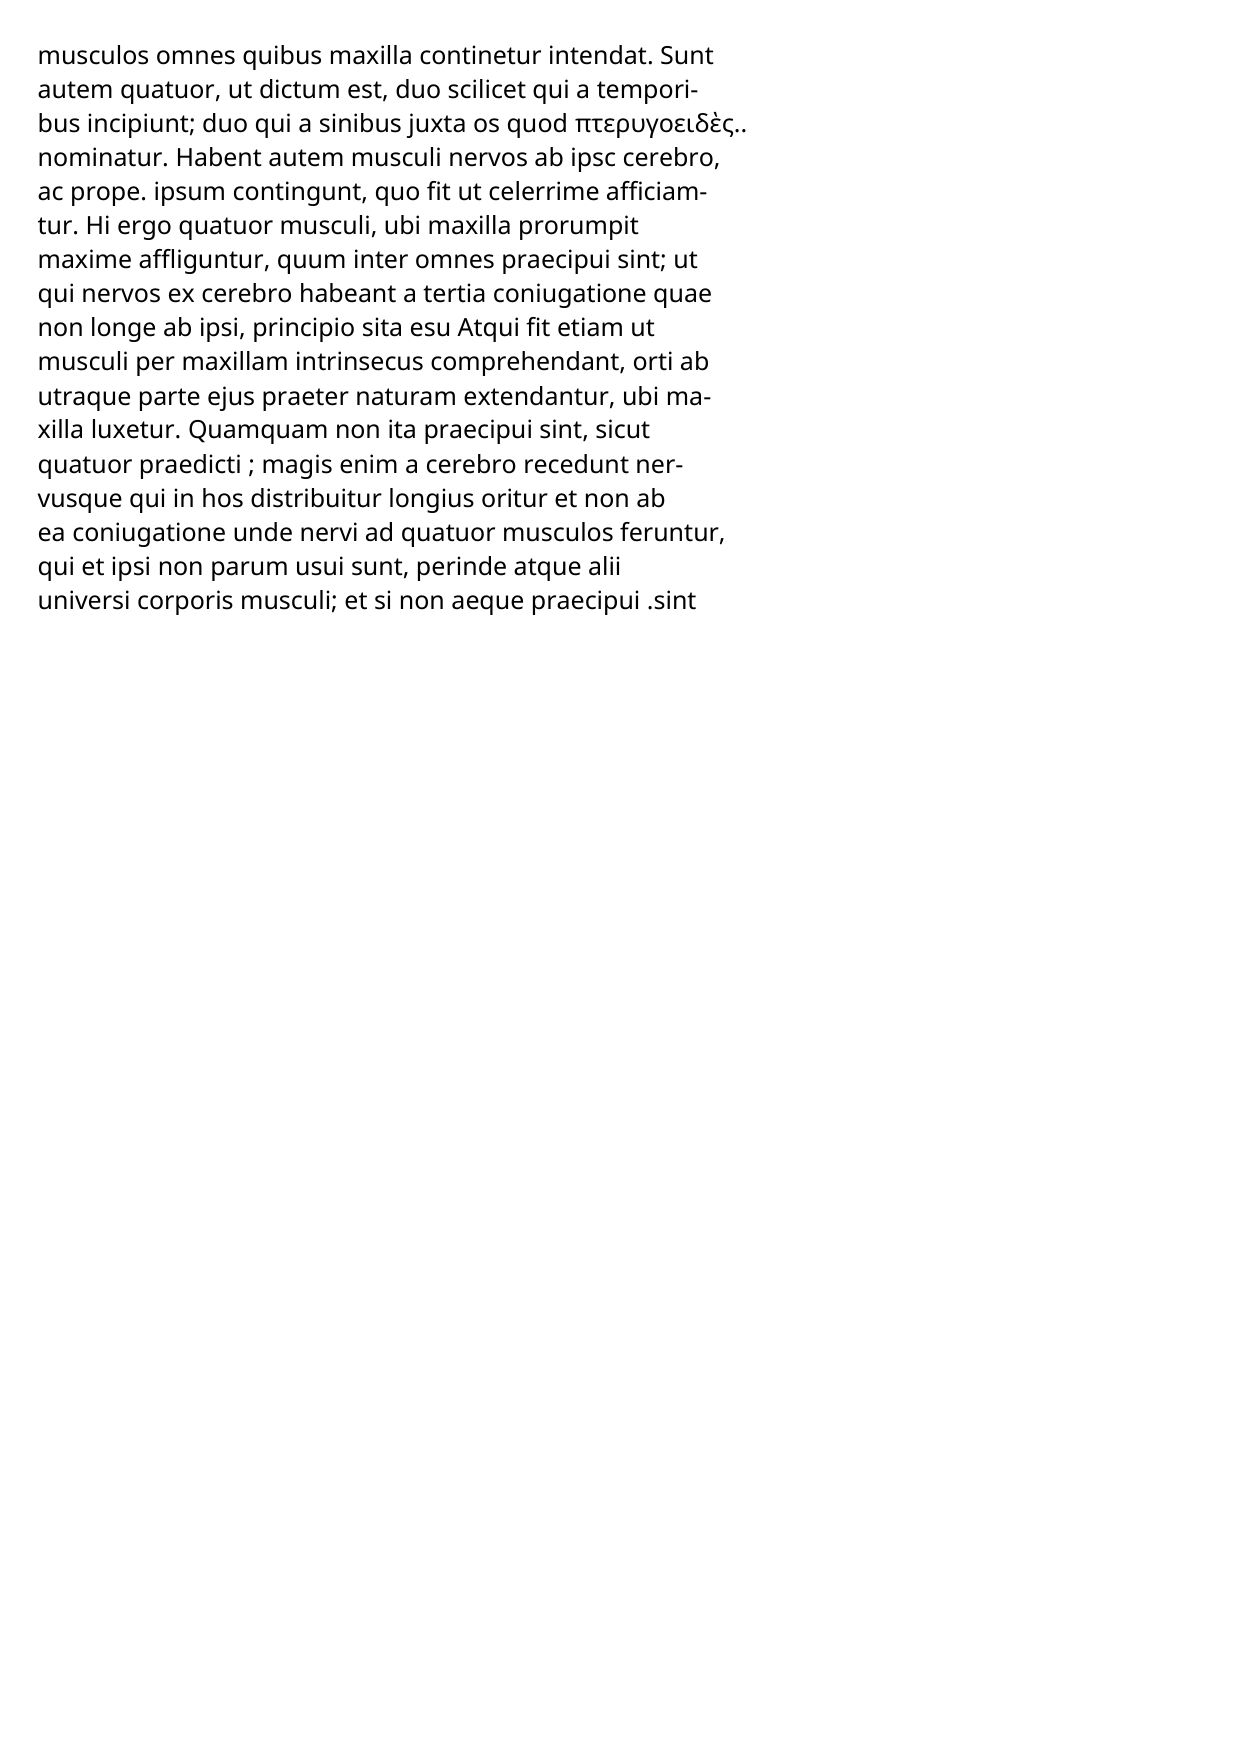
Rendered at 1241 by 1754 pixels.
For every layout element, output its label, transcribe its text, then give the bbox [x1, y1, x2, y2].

text musculos omnes quibus maxilla continetur intendat. Sunt autem quatuor, ut dictum est, duo scilicet qui a tempori- bus incipiunt; duo qui a sinibus juxta os quod πτερυγοειδὲς.. nominatur. Habent autem musculi nervos ab ipsc cerebro, ac prope. ipsum contingunt, quo fit ut celerrime afficiam- tur. Hi ergo quatuor musculi, ubi maxilla prorumpit maxime affliguntur, quum inter omnes praecipui sint; ut qui nervos ex cerebro habeant a tertia coniugatione quae non longe ab ipsi, principio sita esu Atqui fit etiam ut musculi per maxillam intrinsecus comprehendant, orti ab utraque parte ejus praeter naturam extendantur, ubi ma- xilla luxetur. Quamquam non ita praecipui sint, sicut quatuor praedicti ; magis enim a cerebro recedunt ner- vusque qui in hos distribuitur longius oritur et non ab ea coniugatione unde nervi ad quatuor musculos feruntur, qui et ipsi non parum usui sunt, perinde atque alii universi corporis musculi; et si non aeque praecipui .sint [37, 37, 1203, 617]
